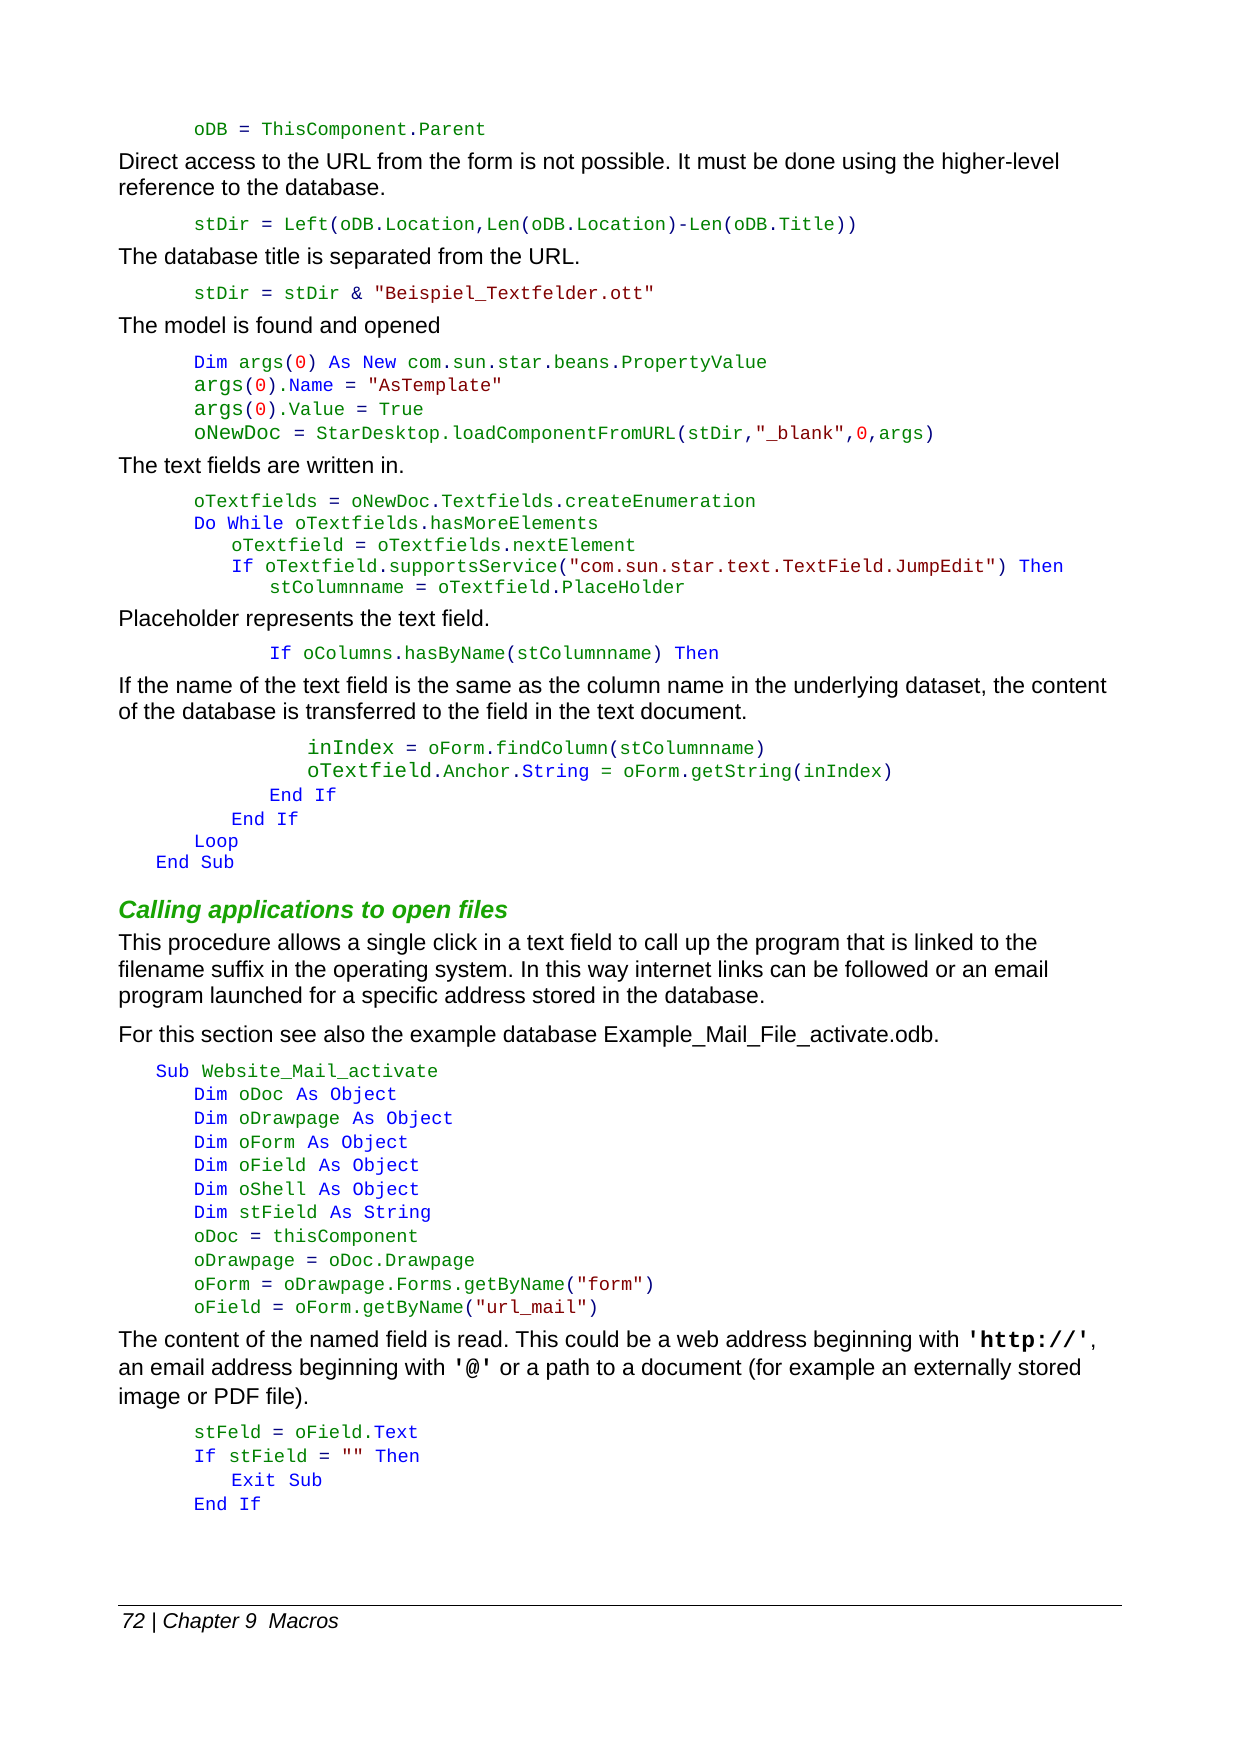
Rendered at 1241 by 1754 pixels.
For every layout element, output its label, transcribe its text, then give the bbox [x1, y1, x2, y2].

text args(0).Name = "AsTemplate" [156, 374, 1122, 398]
text Placeholder represents the text field. [118, 605, 1122, 632]
text The text fields are written in. [118, 452, 1122, 478]
text Dim args(0) As New com.sun.star.beans.PropertyValue [156, 351, 1122, 374]
text oTextfield.Anchor.String = oForm.getString(inIndex) [156, 761, 1122, 784]
text If oColumns.hasByName(stColumnname) Then [156, 644, 1122, 665]
text Dim oDoc As Object [156, 1083, 1122, 1107]
text Do While oTextfields.hasMoreElements [156, 514, 1122, 535]
text inIndex = oForm.findColumn(stColumnname) [156, 737, 1122, 761]
text Dim oField As Object [156, 1154, 1122, 1178]
text Dim oShell As Object [156, 1178, 1122, 1202]
text oField = oForm.getByName("url_mail") [156, 1296, 1122, 1320]
text Dim oForm As Object [156, 1131, 1122, 1154]
text End If [156, 1492, 1122, 1516]
text stColumnname = oTextfield.PlaceHolder [156, 578, 1122, 599]
text If oTextfield.supportsService("com.sun.star.text.TextField.JumpEdit") Then [156, 557, 1122, 578]
text If the name of the text field is the same as the column name in the underlying dataset, the content of the database is transferred to the field in the text document. [118, 672, 1122, 724]
text This procedure allows a single click in a text field to call up the program that is linked to the filename suffix in the operating system. In this way internet links can be followed or an email program launched for a specific address stored in the database. [118, 929, 1122, 1008]
text End Sub [156, 853, 1122, 874]
text The content of the named field is read. This could be a web address beginning with 'http://', an email address beginning with '@' or a path to a document (for example an externally stored image or PDF file). [118, 1326, 1122, 1409]
text End If [156, 808, 1122, 831]
text Direct access to the URL from the form is not possible. It must be done using the higher-level reference to the database. [118, 148, 1122, 201]
subtitle Calling applications to open files [118, 894, 1122, 923]
text args(0).Value = True [156, 398, 1122, 422]
text The model is found and opened [118, 312, 1122, 338]
text oDrawpage = oDoc.Drawpage [156, 1249, 1122, 1272]
text For this section see also the example database Example_Mail_File_activate.odb. [118, 1021, 1122, 1047]
text Exit Sub [156, 1469, 1122, 1492]
text End If [156, 784, 1122, 808]
text oDB = ThisComponent.Parent [156, 118, 1122, 142]
text Dim oDrawpage As Object [156, 1107, 1122, 1131]
text oTextfields = oNewDoc.Textfields.createEnumeration [156, 490, 1122, 514]
text oForm = oDrawpage.Forms.getByName("form") [156, 1272, 1122, 1296]
text The database title is separated from the URL. [118, 243, 1122, 269]
text If stField = "" Then [156, 1445, 1122, 1469]
text Dim stField As String [156, 1202, 1122, 1225]
text oDoc = thisComponent [156, 1225, 1122, 1249]
text stFeld = oField.Text [156, 1422, 1122, 1445]
text stDir = stDir & "Beispiel_Textfelder.ott" [156, 282, 1122, 306]
text Sub Website_Mail_activate [156, 1060, 1122, 1083]
text Loop [156, 831, 1122, 853]
text stDir = Left(oDB.Location,Len(oDB.Location)-Len(oDB.Title)) [156, 213, 1122, 237]
text oTextfield = oTextfields.nextElement [156, 535, 1122, 557]
text oNewDoc = StarDesktop.loadComponentFromURL(stDir,"_blank",0,args) [156, 422, 1122, 445]
